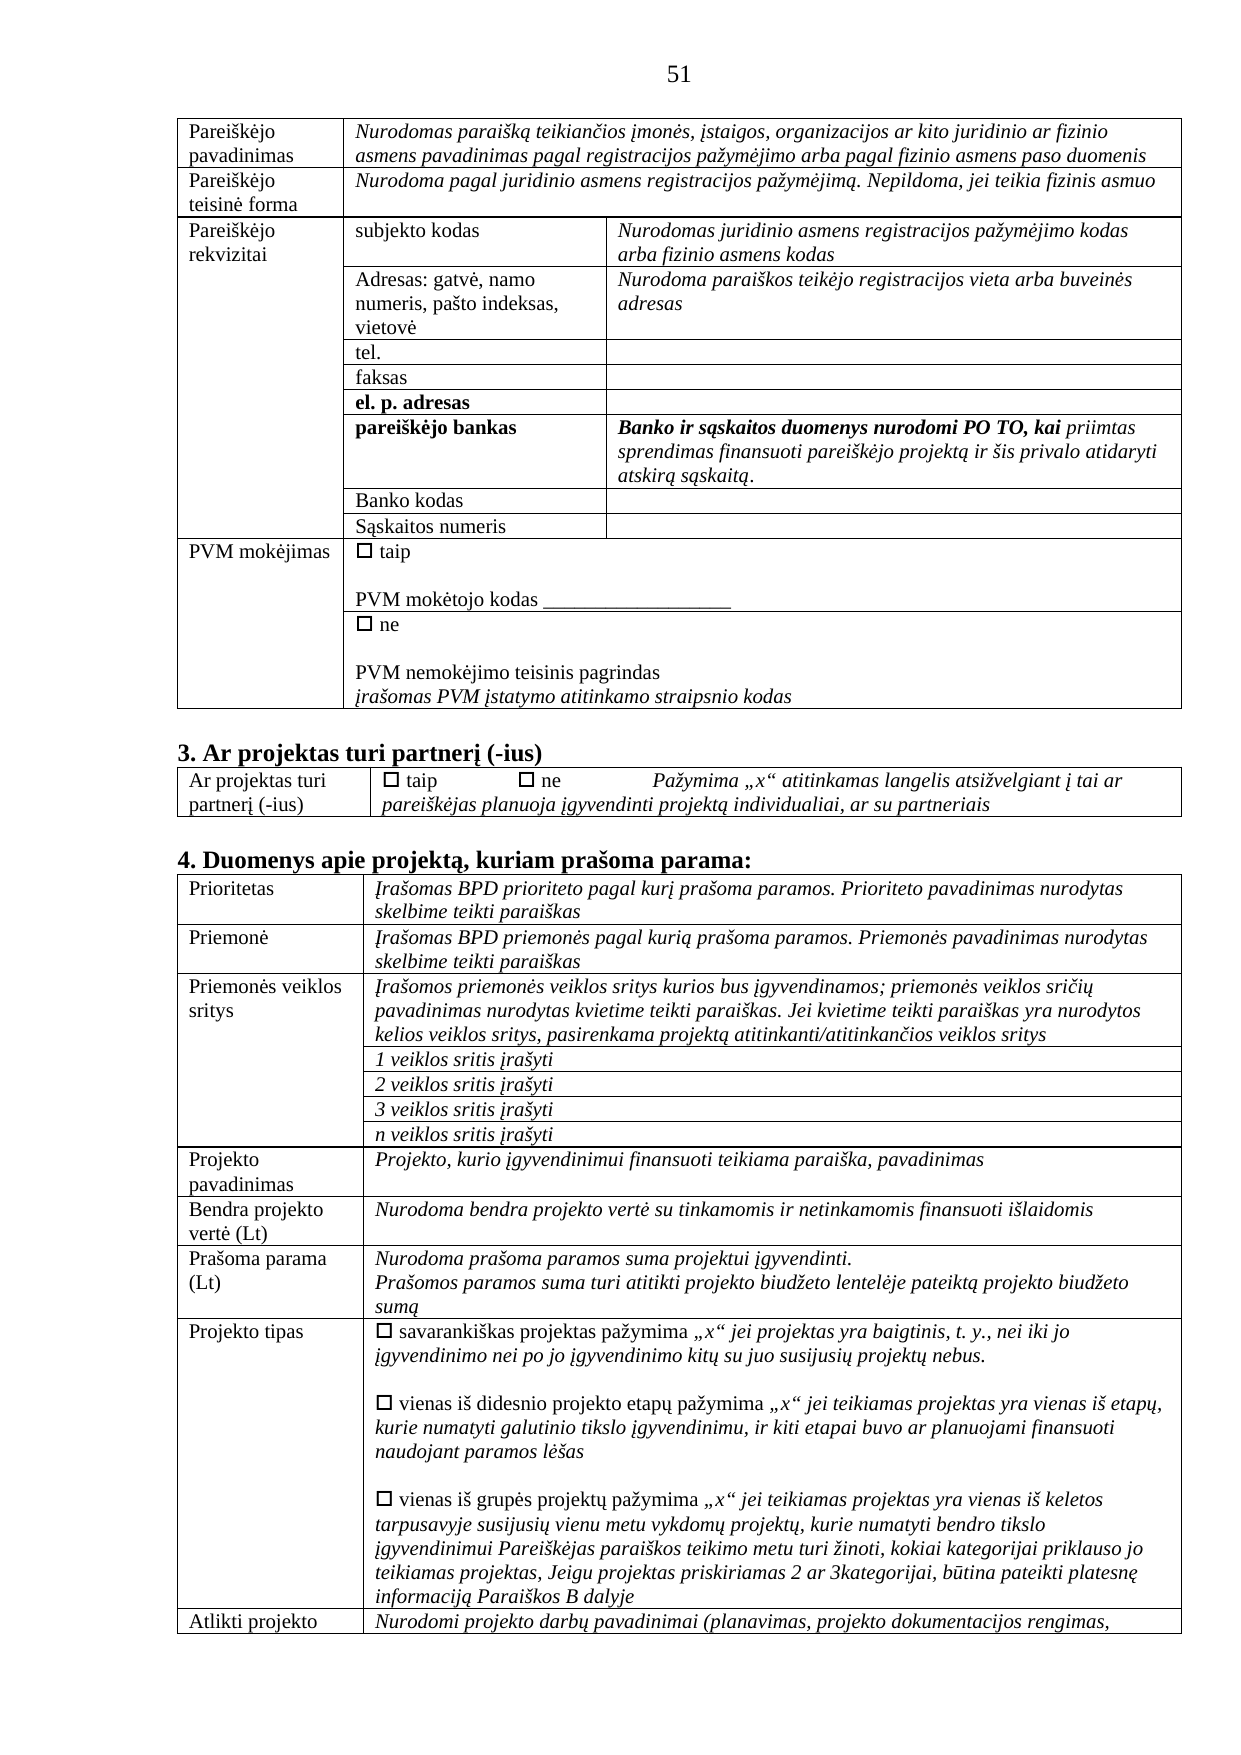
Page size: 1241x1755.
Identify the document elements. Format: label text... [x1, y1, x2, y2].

table_cell Nurodomi projekto darbų pavadinimai (planavimas, projekto dokumentacijos rengimas, [364, 1609, 1181, 1633]
table_cell Prašoma parama (Lt) [178, 1246, 363, 1318]
text 4. Duomenys apie projektą, kuriam prašoma parama: [177, 846, 1181, 874]
table_cell [607, 340, 1181, 364]
text 3. Ar projektas turi partnerį (-ius) [177, 738, 1181, 767]
table_cell [607, 489, 1181, 512]
table_cell [607, 514, 1181, 538]
table_cell subjekto kodas [344, 218, 606, 266]
table_cell Nurodoma pagal juridinio asmens registracijos pažymėjimą. Nepildoma, jei teikia fizinis asmuo [344, 168, 1181, 216]
table_cell Projekto tipas [178, 1319, 363, 1608]
table_header Pareiškėjo pavadinimas [178, 119, 343, 167]
table_cell Nurodoma bendra projekto vertė su tinkamomis ir netinkamomis finansuoti išlaidomis [364, 1197, 1181, 1245]
table_cell Nurodomas juridinio asmens registracijos pažymėjimo kodas arba fizinio asmens kodas [607, 218, 1181, 266]
table_cell Įrašomos priemonės veiklos sritys kurios bus įgyvendinamos; priemonės veiklos sričių pavadinimas nurodytas kvietime teikti paraiškas. Jei kvietime teikti paraiškas yra nurodytos kelios veiklos sritys, pasirenkama projektą atitinkanti/atitinkančios veiklos sritys [364, 974, 1181, 1046]
table_cell  taip PVM mokėtojo kodas __________________ [344, 539, 1181, 611]
table_cell [607, 390, 1181, 414]
table_cell tel. [344, 340, 606, 364]
table_cell PVM mokėjimas [178, 539, 343, 708]
table_cell Įrašomas BPD priemonės pagal kurią prašoma paramos. Priemonės pavadinimas nurodytas skelbime teikti paraiškas [364, 925, 1181, 973]
table_cell Projekto, kurio įgyvendinimui finansuoti teikiama paraiška, pavadinimas [364, 1148, 1181, 1196]
table_cell Banko kodas [344, 489, 606, 512]
table_cell Pareiškėjo teisinė forma [178, 168, 343, 216]
table_header Prioritetas [178, 875, 363, 923]
table_cell Banko ir sąskaitos duomenys nurodomi PO TO, kai priimtas sprendimas finansuoti pareiškėjo projektą ir šis privalo atidaryti atskirą sąskaitą. [607, 415, 1181, 487]
table_cell Projekto pavadinimas [178, 1148, 363, 1196]
table_cell pareiškėjo bankas [344, 415, 606, 487]
table_cell Atlikti projekto [178, 1609, 363, 1633]
table_cell [607, 365, 1181, 389]
table_cell Sąskaitos numeris [344, 514, 606, 538]
table_header  taip  ne Pažymima „x“ atitinkamas langelis atsižvelgiant į tai ar pareiškėjas planuoja įgyvendinti projektą individualiai, ar su partneriais [371, 768, 1181, 816]
table_cell faksas [344, 365, 606, 389]
table_header Nurodomas paraišką teikiančios įmonės, įstaigos, organizacijos ar kito juridinio ar fizinio asmens pavadinimas pagal registracijos pažymėjimo arba pagal fizinio asmens paso duomenis [344, 119, 1181, 167]
table_cell  savarankiškas projektas pažymima „x“ jei projektas yra baigtinis, t. y., nei iki jo įgyvendinimo nei po jo įgyvendinimo kitų su juo susijusių projektų nebus.  vienas iš didesnio projekto etapų pažymima „x“ jei teikiamas projektas yra vienas iš etapų, kurie numatyti galutinio tikslo įgyvendinimu, ir kiti etapai buvo ar planuojami finansuoti naudojant paramos lėšas  vienas iš grupės projektų pažymima „x“ jei teikiamas projektas yra vienas iš keletos tarpusavyje susijusių vienu metu vykdomų projektų, kurie numatyti bendro tikslo įgyvendinimui Pareiškėjas paraiškos teikimo metu turi žinoti, kokiai kategorijai priklauso jo teikiamas projektas, Jeigu projektas priskiriamas 2 ar 3kategorijai, būtina pateikti platesnę informaciją Paraiškos B dalyje [364, 1319, 1181, 1608]
table_cell 3 veiklos sritis įrašyti [364, 1097, 1181, 1121]
table_cell Priemonė [178, 925, 363, 973]
table_cell  ne PVM nemokėjimo teisinis pagrindas įrašomas PVM įstatymo atitinkamo straipsnio kodas [344, 612, 1181, 708]
table_header Ar projektas turi partnerį (-ius) [178, 768, 370, 816]
table_cell Nurodoma paraiškos teikėjo registracijos vieta arba buveinės adresas [607, 267, 1181, 339]
table_cell el. p. adresas [344, 390, 606, 414]
table_cell 1 veiklos sritis įrašyti [364, 1047, 1181, 1071]
table_cell 2 veiklos sritis įrašyti [364, 1072, 1181, 1096]
table_cell Priemonės veiklos sritys [178, 974, 363, 1146]
table_cell Nurodoma prašoma paramos suma projektui įgyvendinti. Prašomos paramos suma turi atitikti projekto biudžeto lentelėje pateiktą projekto biudžeto sumą [364, 1246, 1181, 1318]
table_cell Adresas: gatvė, namo numeris, pašto indeksas, vietovė [344, 267, 606, 339]
table_cell Bendra projekto vertė (Lt) [178, 1197, 363, 1245]
table_cell n veiklos sritis įrašyti [364, 1122, 1181, 1146]
table_header Įrašomas BPD prioriteto pagal kurį prašoma paramos. Prioriteto pavadinimas nurodytas skelbime teikti paraiškas [364, 875, 1181, 923]
table_cell Pareiškėjo rekvizitai [178, 218, 343, 538]
